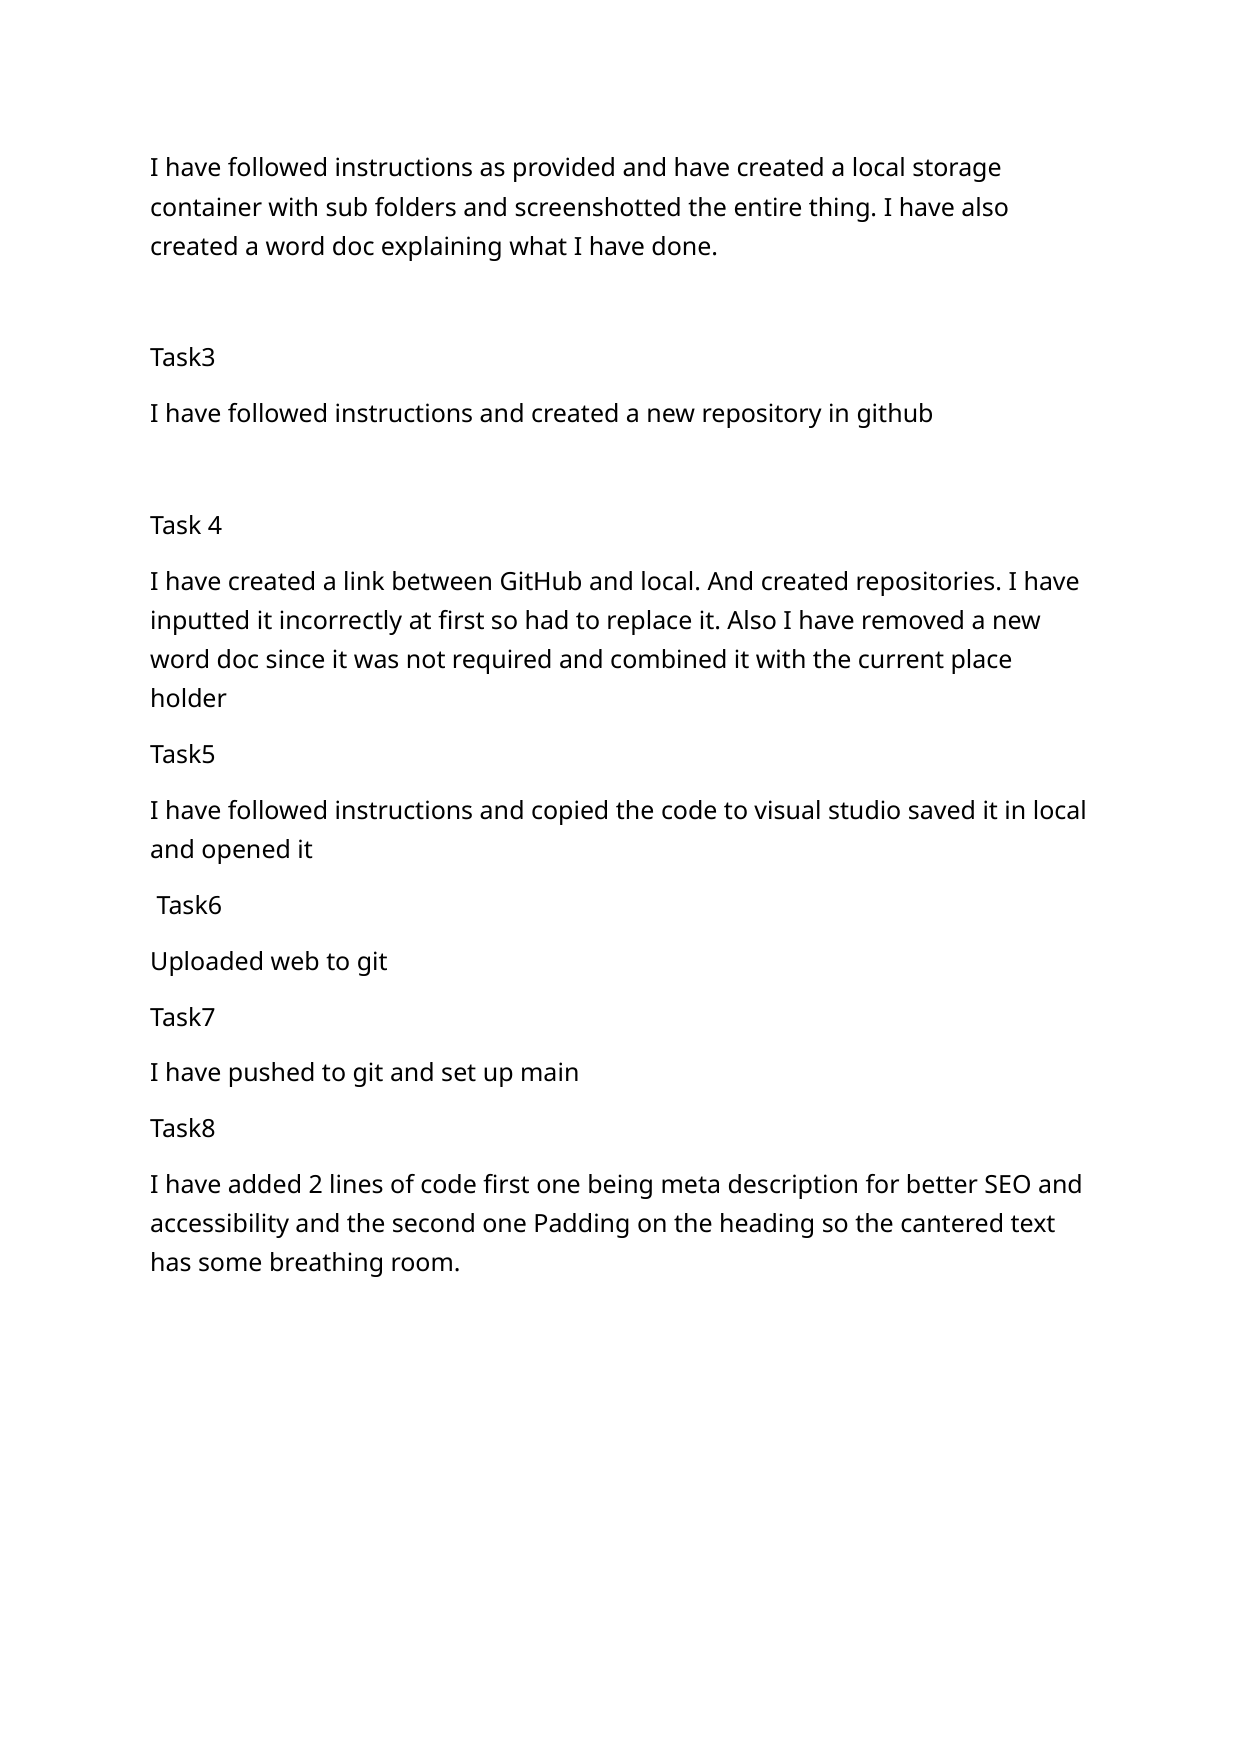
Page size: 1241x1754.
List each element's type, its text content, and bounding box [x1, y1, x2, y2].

text Uploaded web to git [150, 943, 1090, 977]
text I have added 2 lines of code first one being meta description for better SEO and accessibility and the second one Padding on the heading so the cantered text has some breathing room. [150, 1167, 1090, 1279]
text Task7 [150, 999, 1090, 1033]
text Task 4 [150, 507, 1090, 542]
text I have followed instructions as provided and have created a local storage container with sub folders and screenshotted the entire thing. I have also created a word doc explaining what I have done. [150, 150, 1090, 262]
text Task8 [150, 1111, 1090, 1145]
text I have followed instructions and created a new repository in github [150, 396, 1090, 430]
text I have followed instructions and copied the code to visual studio saved it in local and opened it [150, 792, 1090, 866]
text Task6 [150, 887, 1090, 922]
text I have pushed to git and set up main [150, 1055, 1090, 1089]
text Task3 [150, 340, 1090, 374]
text Task5 [150, 737, 1090, 771]
text I have created a link between GitHub and local. And created repositories. I have inputted it incorrectly at first so had to replace it. Also I have removed a new word doc since it was not required and combined it with the current place holder [150, 563, 1090, 715]
